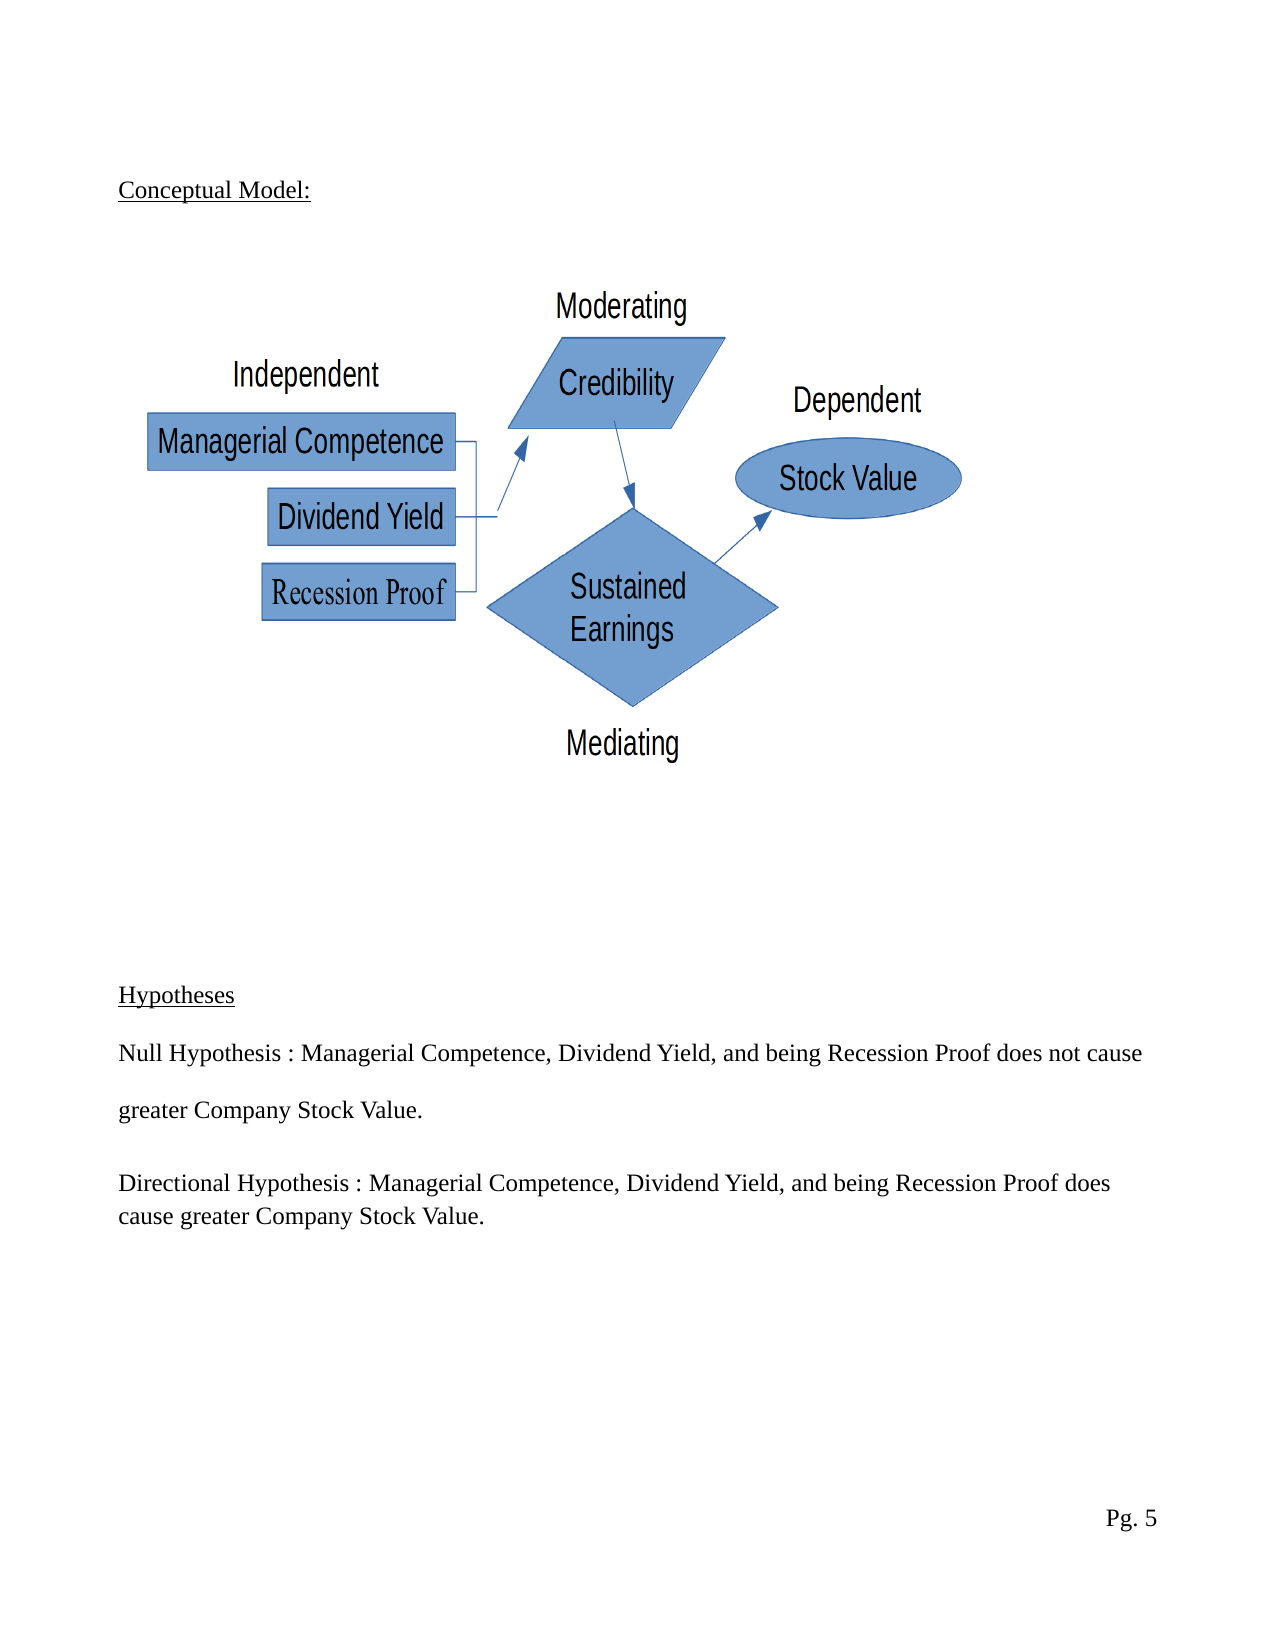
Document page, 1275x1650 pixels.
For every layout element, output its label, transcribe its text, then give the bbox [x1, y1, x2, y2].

text Directional Hypothesis : Managerial Competence, Dividend Yield, and being Recession Proof does cause greater Company Stock Value. [118, 1168, 1157, 1229]
picture [142, 255, 985, 809]
text Null Hypothesis : Managerial Competence, Dividend Yield, and being Recession Proof does not cause greater Company Stock Value. [118, 1038, 1157, 1124]
text Conceptual Model: [118, 176, 1157, 204]
text Hypotheses [118, 981, 1157, 1009]
